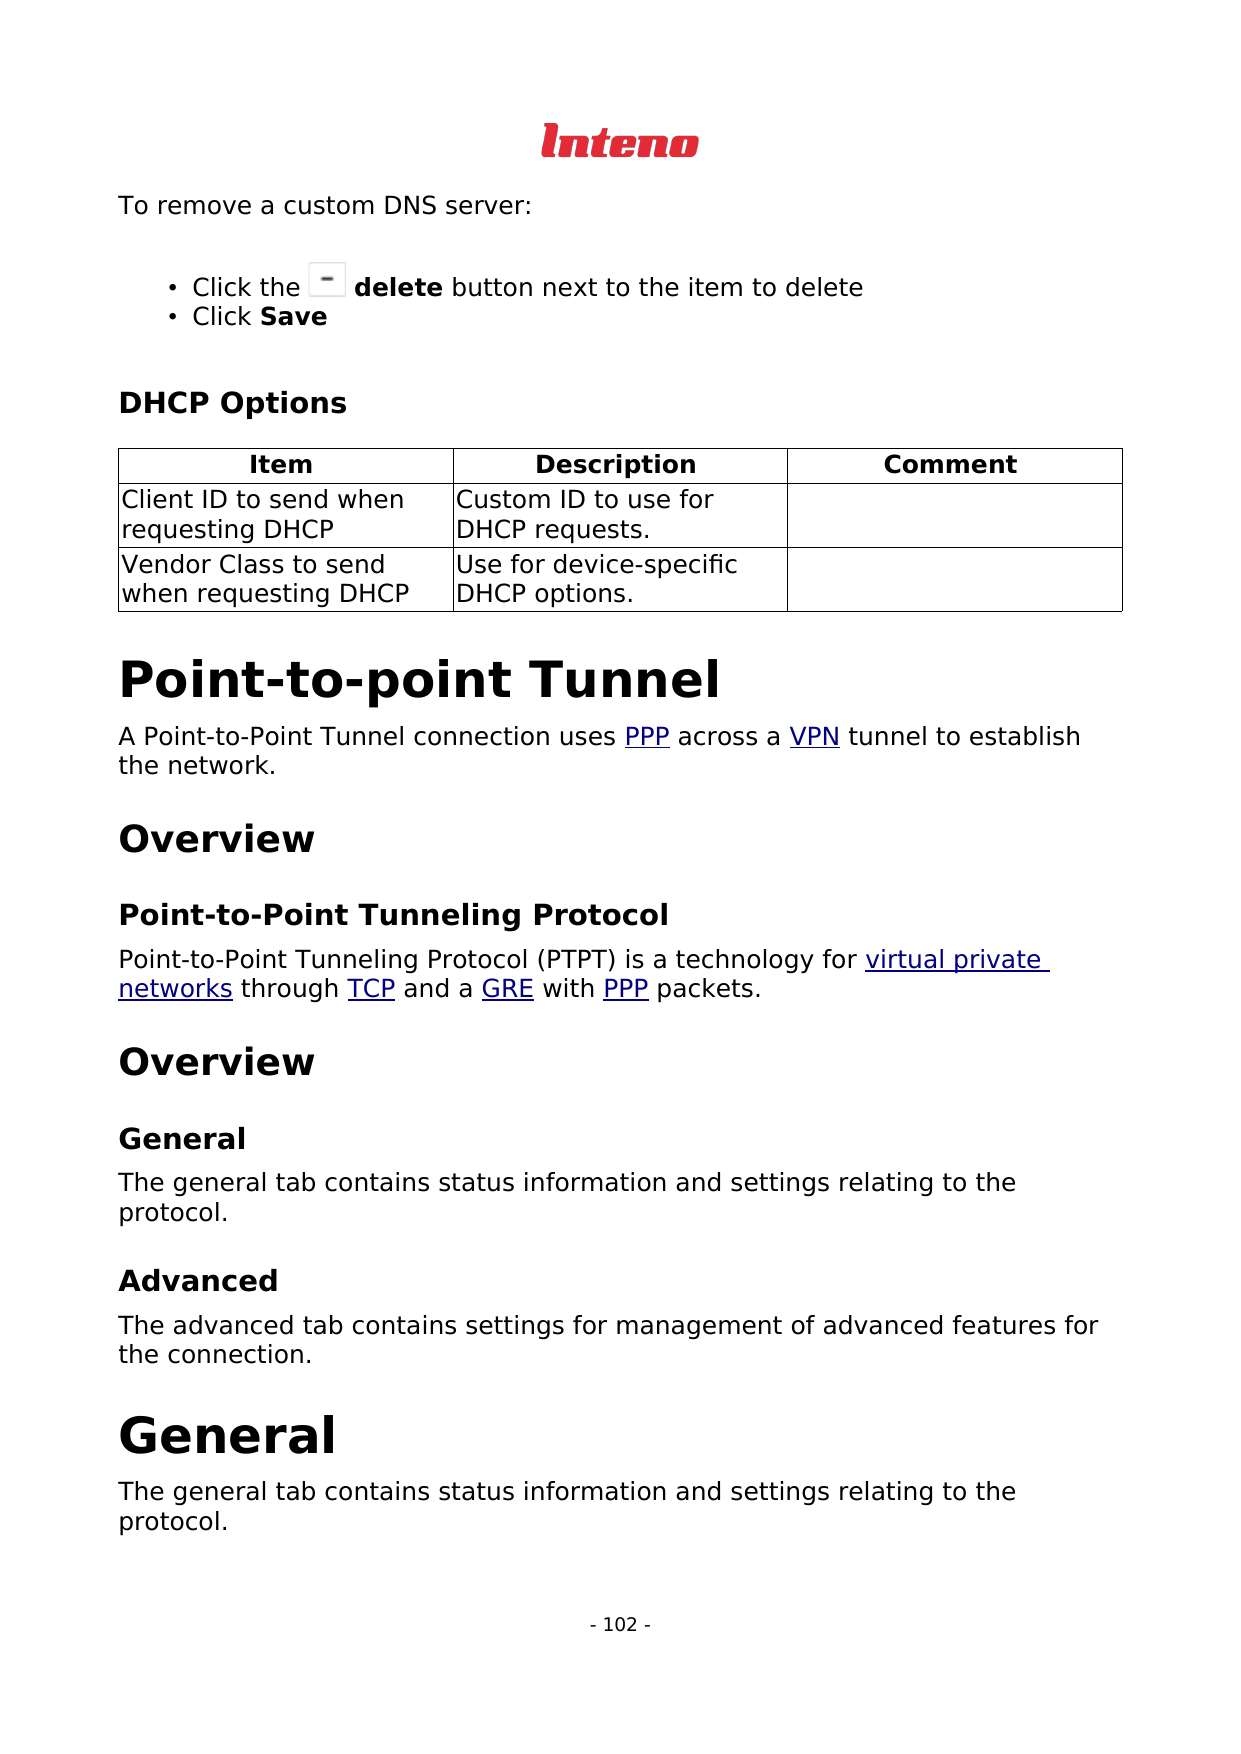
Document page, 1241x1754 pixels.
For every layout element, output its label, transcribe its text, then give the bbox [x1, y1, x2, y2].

text Point-to-Point Tunneling Protocol (PTPT) is a technology for virtual private networks through TCP and a GRE with PPP packets. [118, 945, 1122, 1003]
list Click the delete button next to the item to delete [177, 262, 1122, 303]
subtitle Overview [118, 1041, 1122, 1085]
subtitle DHCP Options [118, 386, 1122, 420]
table_header Description [454, 449, 787, 483]
table_cell Custom ID to use for DHCP requests. [454, 484, 787, 547]
subtitle General [118, 1122, 1122, 1156]
subtitle General [118, 1407, 1122, 1465]
table_cell [788, 484, 1122, 547]
text The advanced tab contains settings for management of advanced features for the connection. [118, 1311, 1122, 1369]
picture [308, 262, 347, 297]
table_cell [788, 548, 1122, 611]
text A Point-to-Point Tunnel connection uses PPP across a VPN tunnel to establish the network. [118, 722, 1122, 780]
subtitle Point-to-point Tunnel [118, 651, 1122, 709]
list Click Save [177, 303, 1122, 332]
text To remove a custom DNS server: [118, 191, 1122, 220]
text The general tab contains status information and settings relating to the protocol. [118, 1477, 1122, 1536]
picture [531, 118, 709, 162]
text The general tab contains status information and settings relating to the protocol. [118, 1169, 1122, 1227]
table_header Item [119, 449, 453, 483]
table_cell Client ID to send when requesting DHCP [119, 484, 453, 547]
subtitle Advanced [118, 1264, 1122, 1298]
table_header Comment [788, 449, 1122, 483]
subtitle Point-to-Point Tunneling Protocol [118, 899, 1122, 933]
subtitle Overview [118, 818, 1122, 861]
table_cell Vendor Class to send when requesting DHCP [119, 548, 453, 611]
table_cell Use for device-specific DHCP options. [454, 548, 787, 611]
